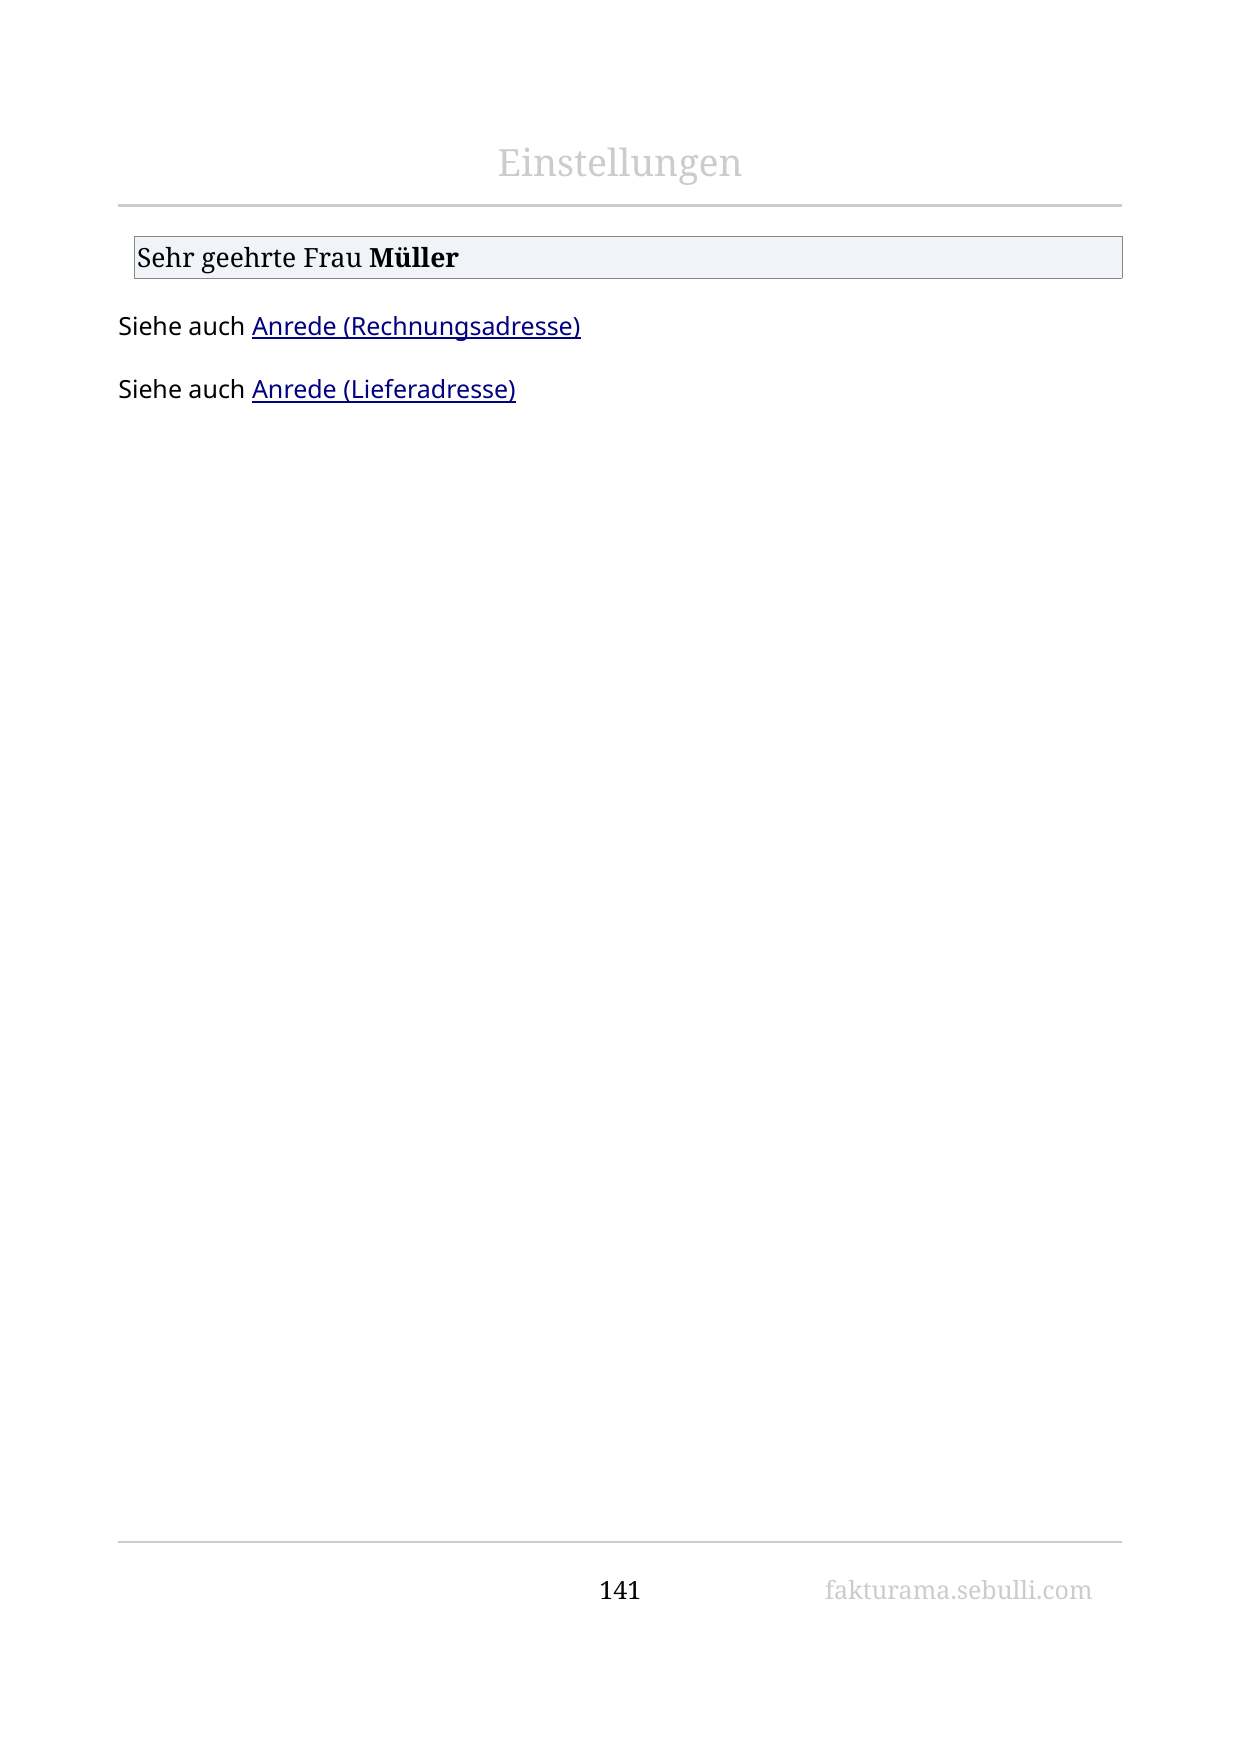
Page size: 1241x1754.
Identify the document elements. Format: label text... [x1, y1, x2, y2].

text Siehe auch Anrede (Rechnungsadresse) [118, 308, 1122, 343]
text Siehe auch Anrede (Lieferadresse) [118, 372, 1122, 406]
text Sehr geehrte Frau Müller [135, 237, 1122, 278]
